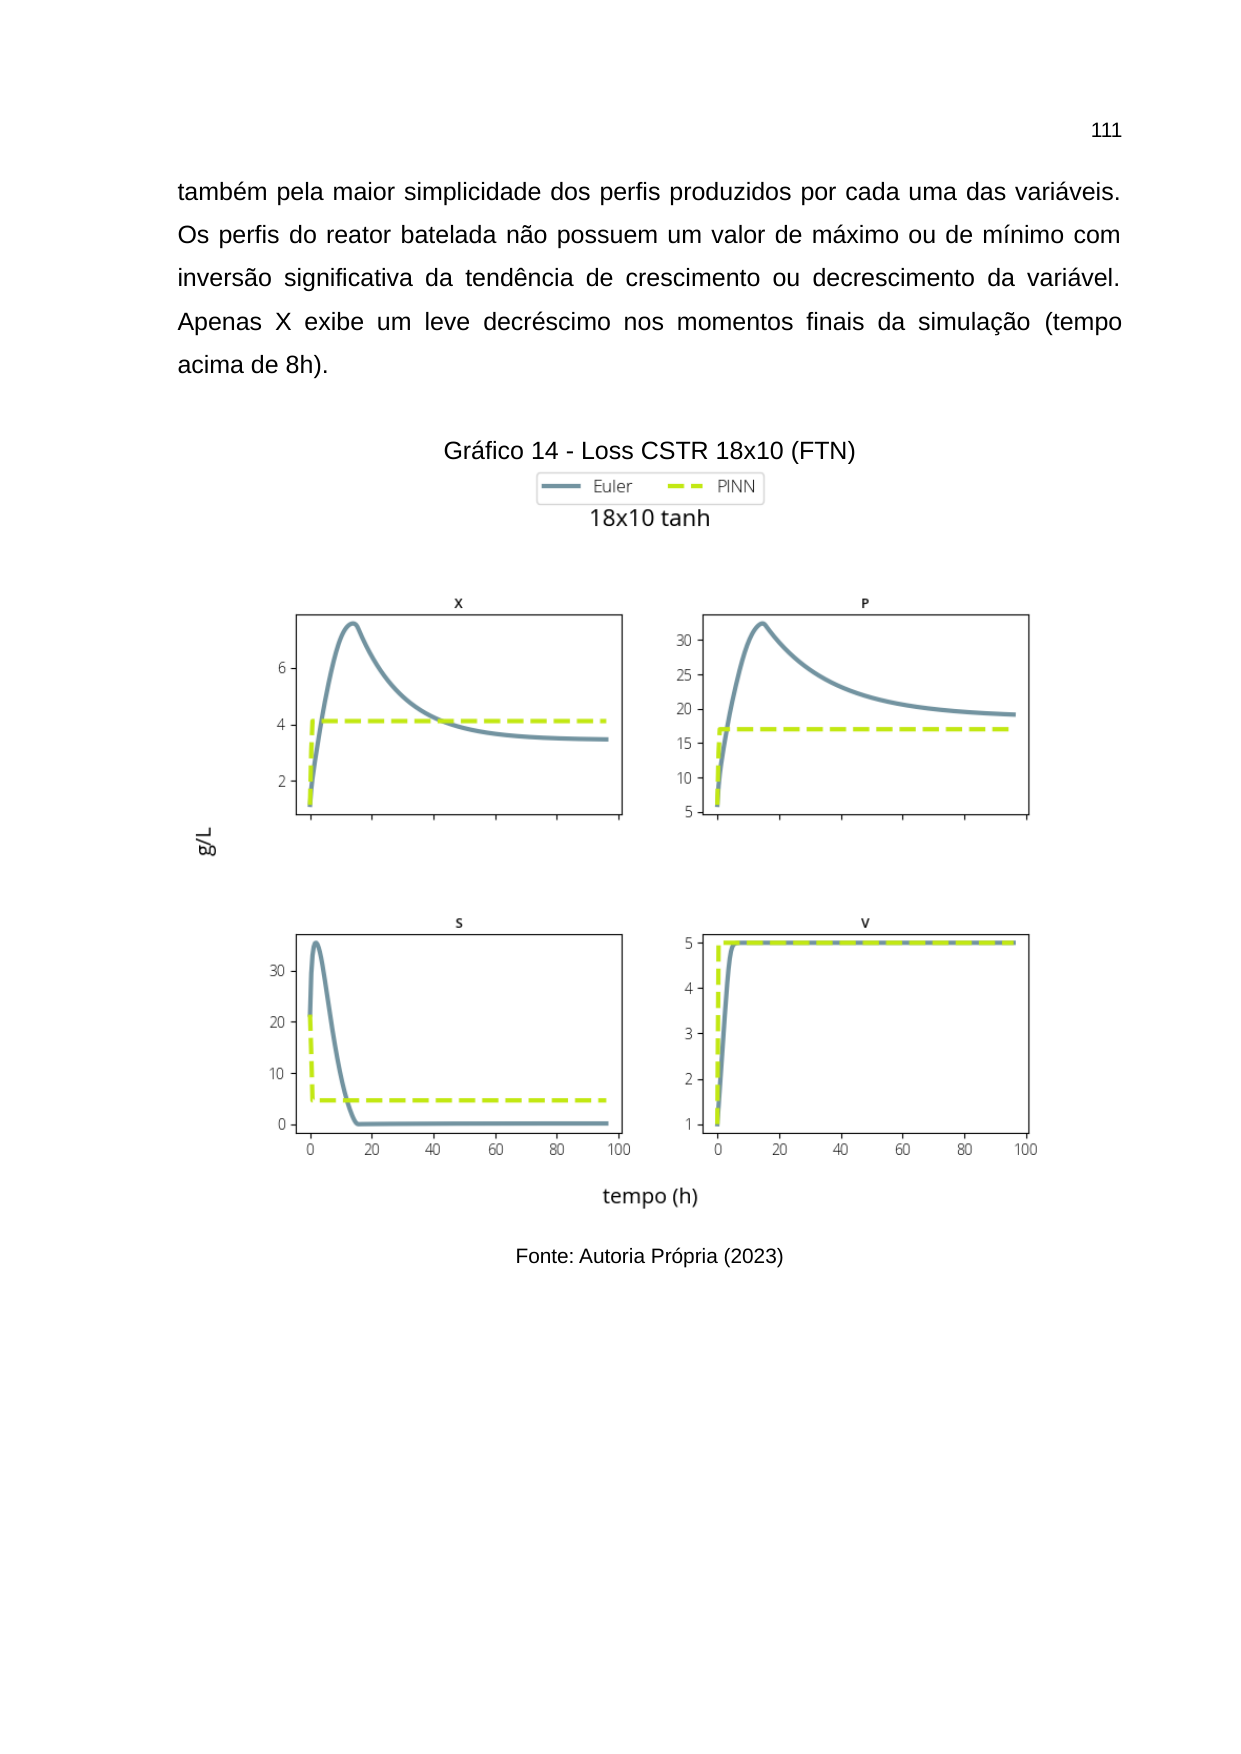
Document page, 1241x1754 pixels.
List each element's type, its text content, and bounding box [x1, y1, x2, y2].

text Gráfico 14 - Loss CSTR 18x10 (FTN) [177, 436, 1122, 464]
text também pela maior simplicidade dos perfis produzidos por cada uma das variáveis. Os perfis do reator batelada não possuem um valor de máximo ou de mínimo com inversão significativa da tendência de crescimento ou decrescimento da variável. Apenas X exibe um leve decréscimo nos momentos finais da simulação (tempo acima de 8h). [177, 177, 1122, 378]
picture [177, 464, 1123, 1216]
text Fonte: Autoria Própria (2023) [177, 1244, 1122, 1268]
